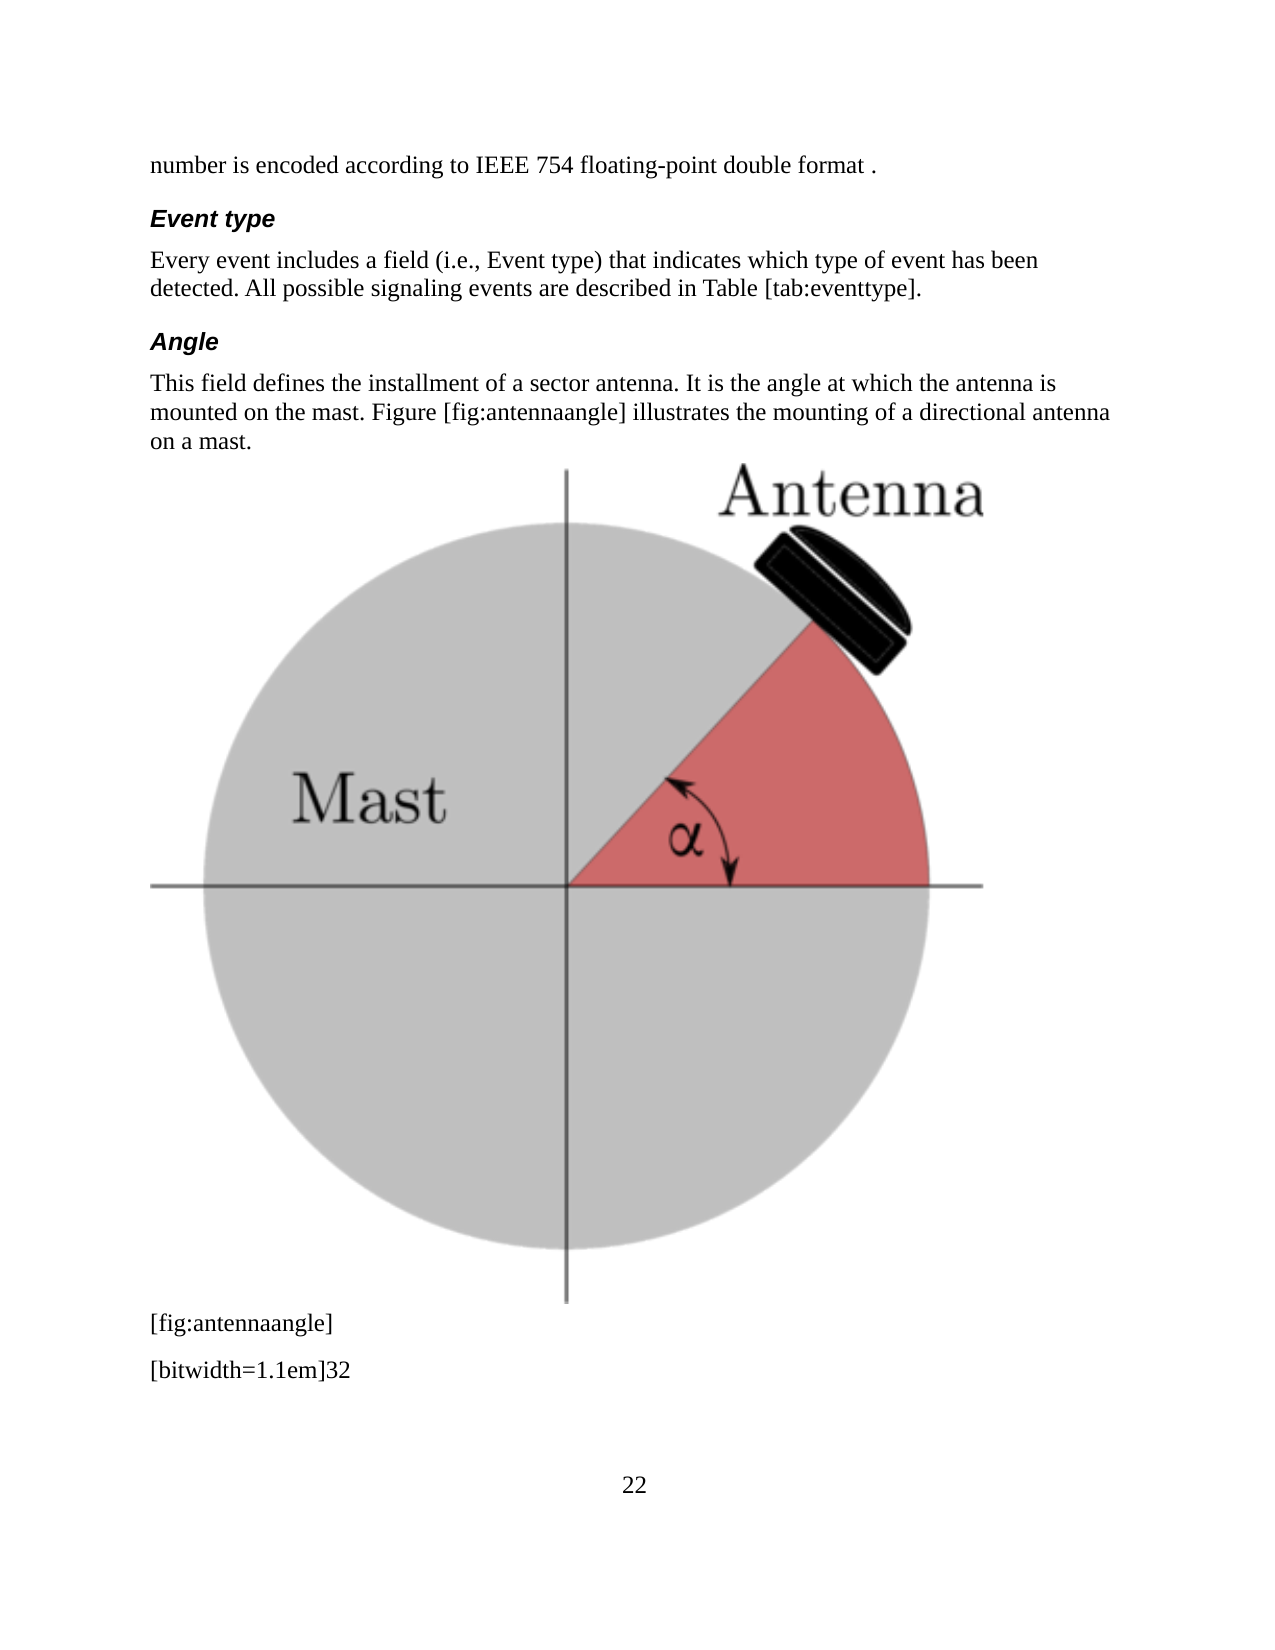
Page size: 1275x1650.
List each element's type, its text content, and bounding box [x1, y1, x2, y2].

text Every event includes a field (i.e., Event type) that indicates which type of event has been detected. All possible signaling events are described in Table [tab:eventtype]. [150, 245, 1125, 302]
text number is encoded according to IEEE 754 floating-point double format . [150, 150, 1125, 179]
picture [150, 463, 984, 1304]
text This field defines the installment of a sector antenna. It is the angle at which the antenna is mounted on the mast. Figure [fig:antennaangle] illustrates the mounting of a directional antenna on a mast. [150, 368, 1125, 454]
text [bitwidth=1.1em]32 [150, 1355, 1125, 1413]
text [fig:antennaangle] [150, 1304, 1125, 1337]
subtitle Event type [150, 204, 1125, 232]
subtitle Angle [150, 327, 1125, 356]
